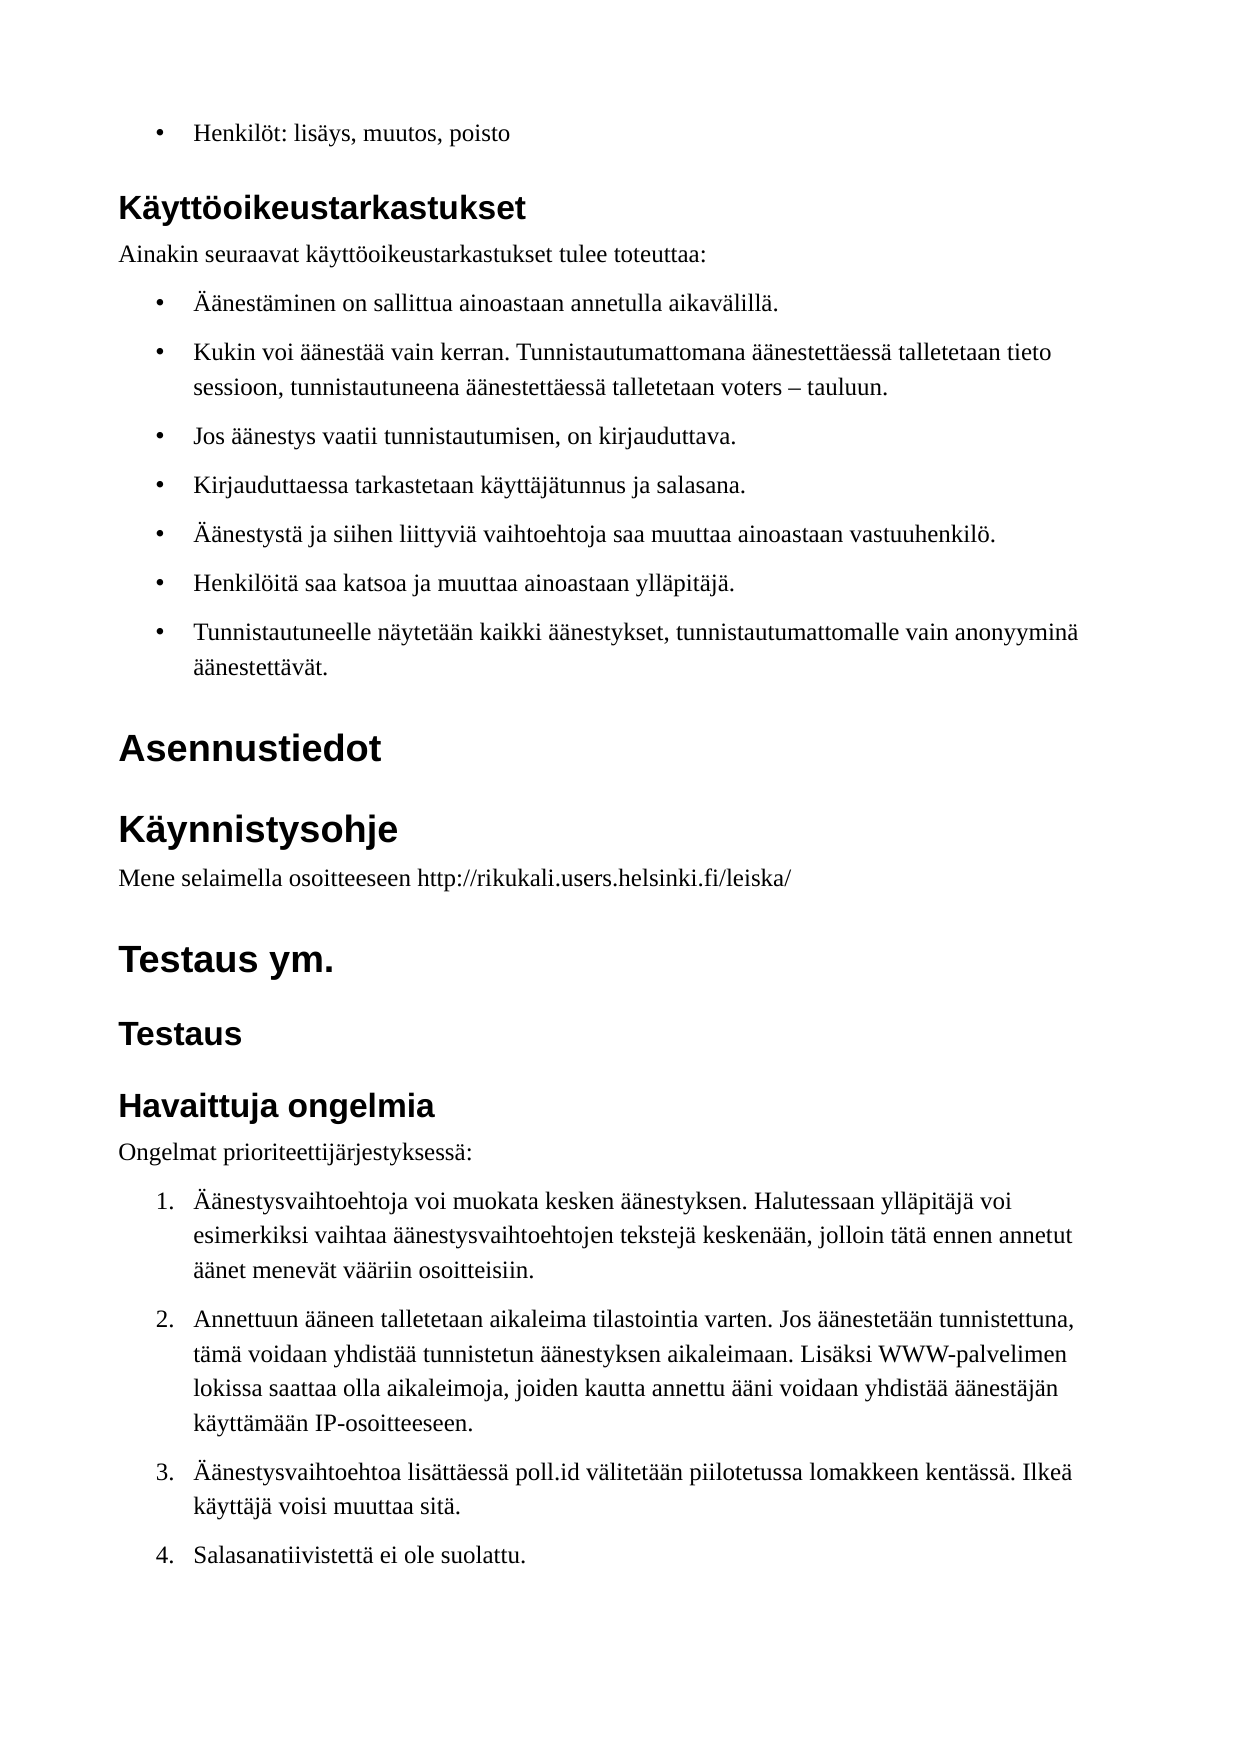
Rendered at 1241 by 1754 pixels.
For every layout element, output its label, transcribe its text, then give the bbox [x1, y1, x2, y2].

list Äänestysvaihtoehtoa lisättäessä poll.id välitetään piilotetussa lomakkeen kentässä. Ilkeä käyttäjä voisi muuttaa sitä. [156, 1457, 1122, 1520]
subtitle Testaus [118, 1014, 1122, 1053]
list Henkilöt: lisäys, muutos, poisto [156, 118, 1122, 147]
list Henkilöitä saa katsoa ja muuttaa ainoastaan ylläpitäjä. [156, 568, 1122, 597]
list Äänestäminen on sallittua ainoastaan annetulla aikavälillä. [156, 288, 1122, 317]
subtitle Käyttöoikeustarkastukset [118, 188, 1122, 227]
text Ongelmat prioriteettijärjestyksessä: [118, 1137, 1122, 1166]
subtitle Testaus ym. [118, 937, 1122, 981]
list Salasanatiivistettä ei ole suolattu. [156, 1540, 1122, 1569]
list Äänestystä ja siihen liittyviä vaihtoehtoja saa muuttaa ainoastaan vastuuhenkilö. [156, 519, 1122, 548]
list Kukin voi äänestää vain kerran. Tunnistautumattomana äänestettäessä talletetaan tieto sessioon, tunnistautuneena äänestettäessä talletetaan voters – tauluun. [156, 337, 1122, 401]
text Ainakin seuraavat käyttöoikeustarkastukset tulee toteuttaa: [118, 239, 1122, 268]
text Mene selaimella osoitteeseen http://rikukali.users.helsinki.fi/leiska/ [118, 863, 1122, 892]
subtitle Käynnistysohje [118, 807, 1122, 850]
subtitle Havaittuja ongelmia [118, 1086, 1122, 1124]
list Kirjauduttaessa tarkastetaan käyttäjätunnus ja salasana. [156, 470, 1122, 499]
list Jos äänestys vaatii tunnistautumisen, on kirjauduttava. [156, 421, 1122, 449]
list Tunnistautuneelle näytetään kaikki äänestykset, tunnistautumattomalle vain anonyyminä äänestettävät. [156, 617, 1122, 680]
list Annettuun ääneen talletetaan aikaleima tilastointia varten. Jos äänestetään tunnistettuna, tämä voidaan yhdistää tunnistetun äänestyksen aikaleimaan. Lisäksi WWW-palvelimen lokissa saattaa olla aikaleimoja, joiden kautta annettu ääni voidaan yhdistää äänestäjän käyttämään IP-osoitteeseen. [156, 1304, 1122, 1436]
list Äänestysvaihtoehtoja voi muokata kesken äänestyksen. Halutessaan ylläpitäjä voi esimerkiksi vaihtaa äänestysvaihtoehtojen tekstejä keskenään, jolloin tätä ennen annetut äänet menevät vääriin osoitteisiin. [156, 1186, 1122, 1284]
subtitle Asennustiedot [118, 726, 1122, 769]
